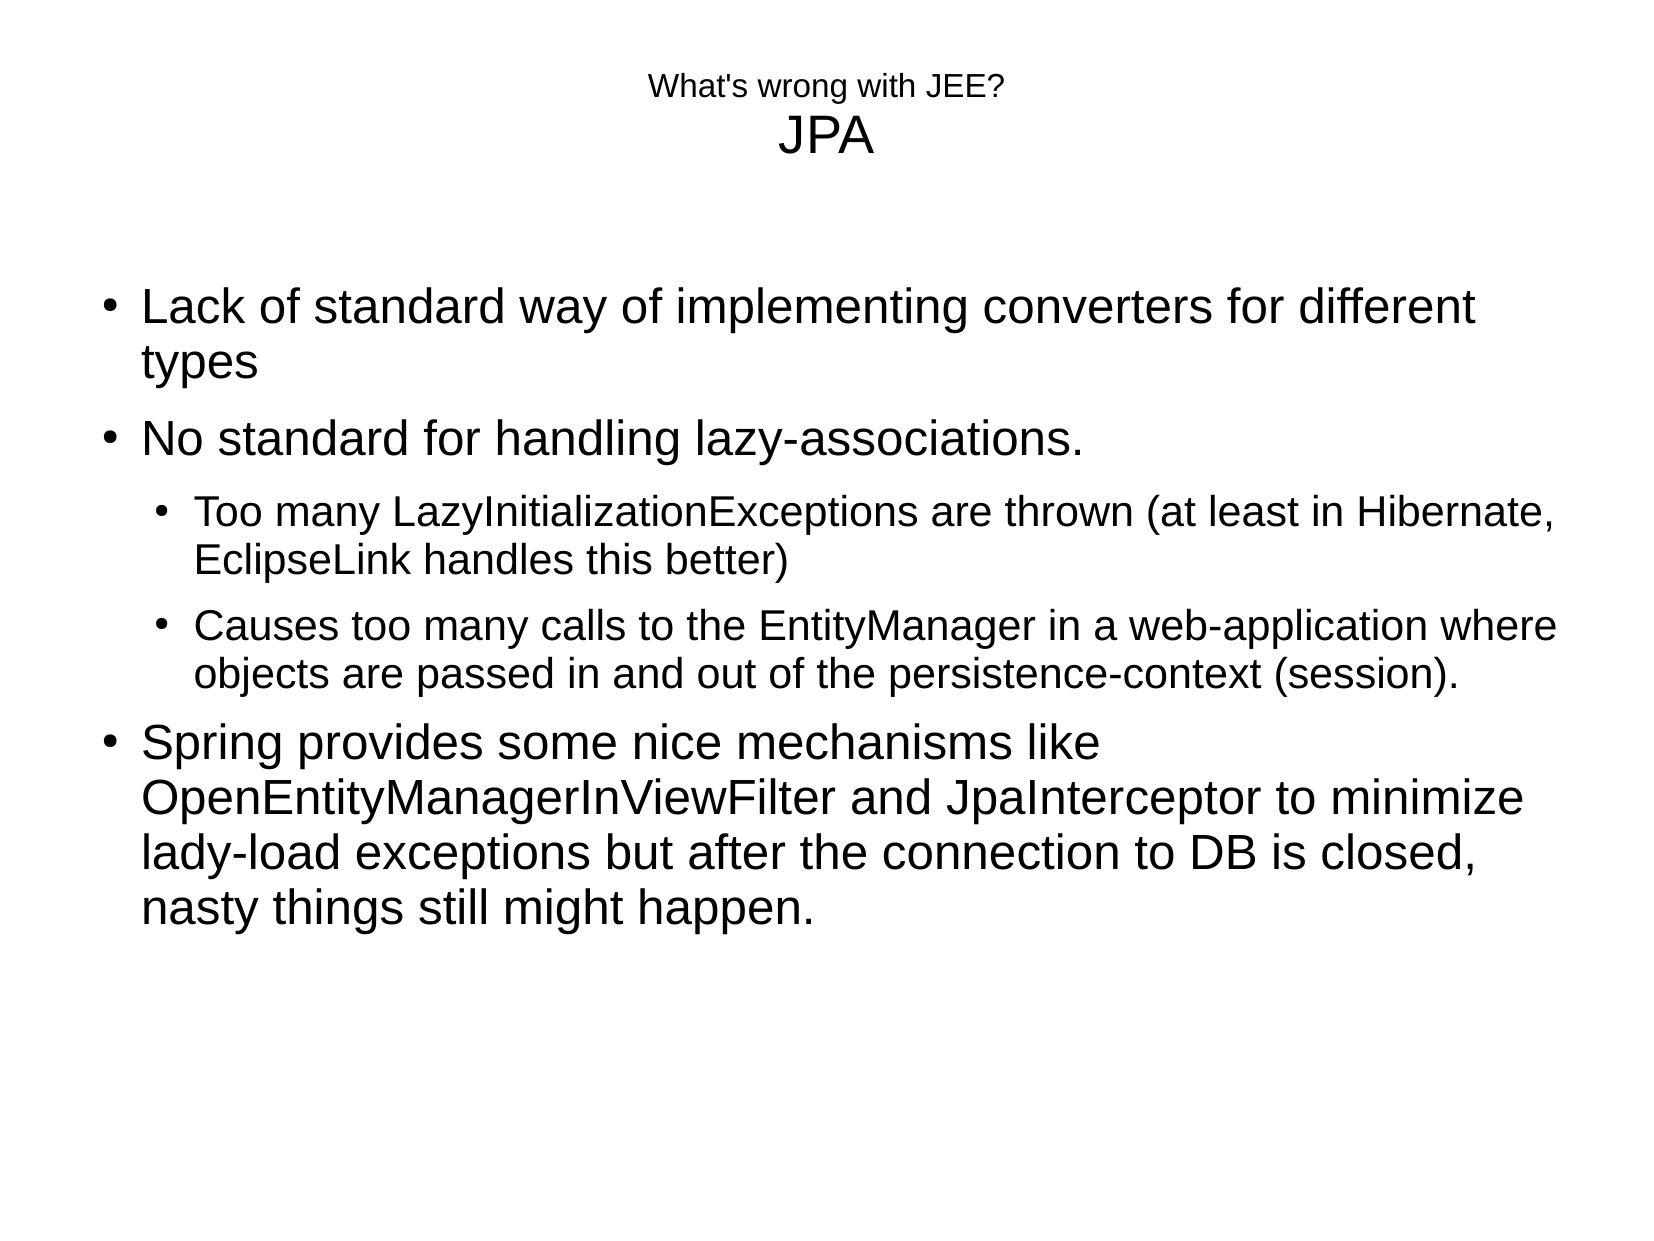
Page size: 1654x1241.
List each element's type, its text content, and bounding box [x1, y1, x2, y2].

list Lack of standard way of implementing converters for different types No standard for handling lazy-associations. Too many LazyInitializationExceptions are thrown (at least in Hibernate, EclipseLink handles this better) Causes too many calls to the EntityManager in a web-application where objects are passed in and out of the persistence-context (session). Spring provides some nice mechanisms like OpenEntityManagerInViewFilter and JpaInterceptor to minimize lady-load exceptions but after the connection to DB is closed, nasty things still might happen. [88, 279, 1577, 975]
title What's wrong with JEE? JPA [82, 47, 1571, 186]
